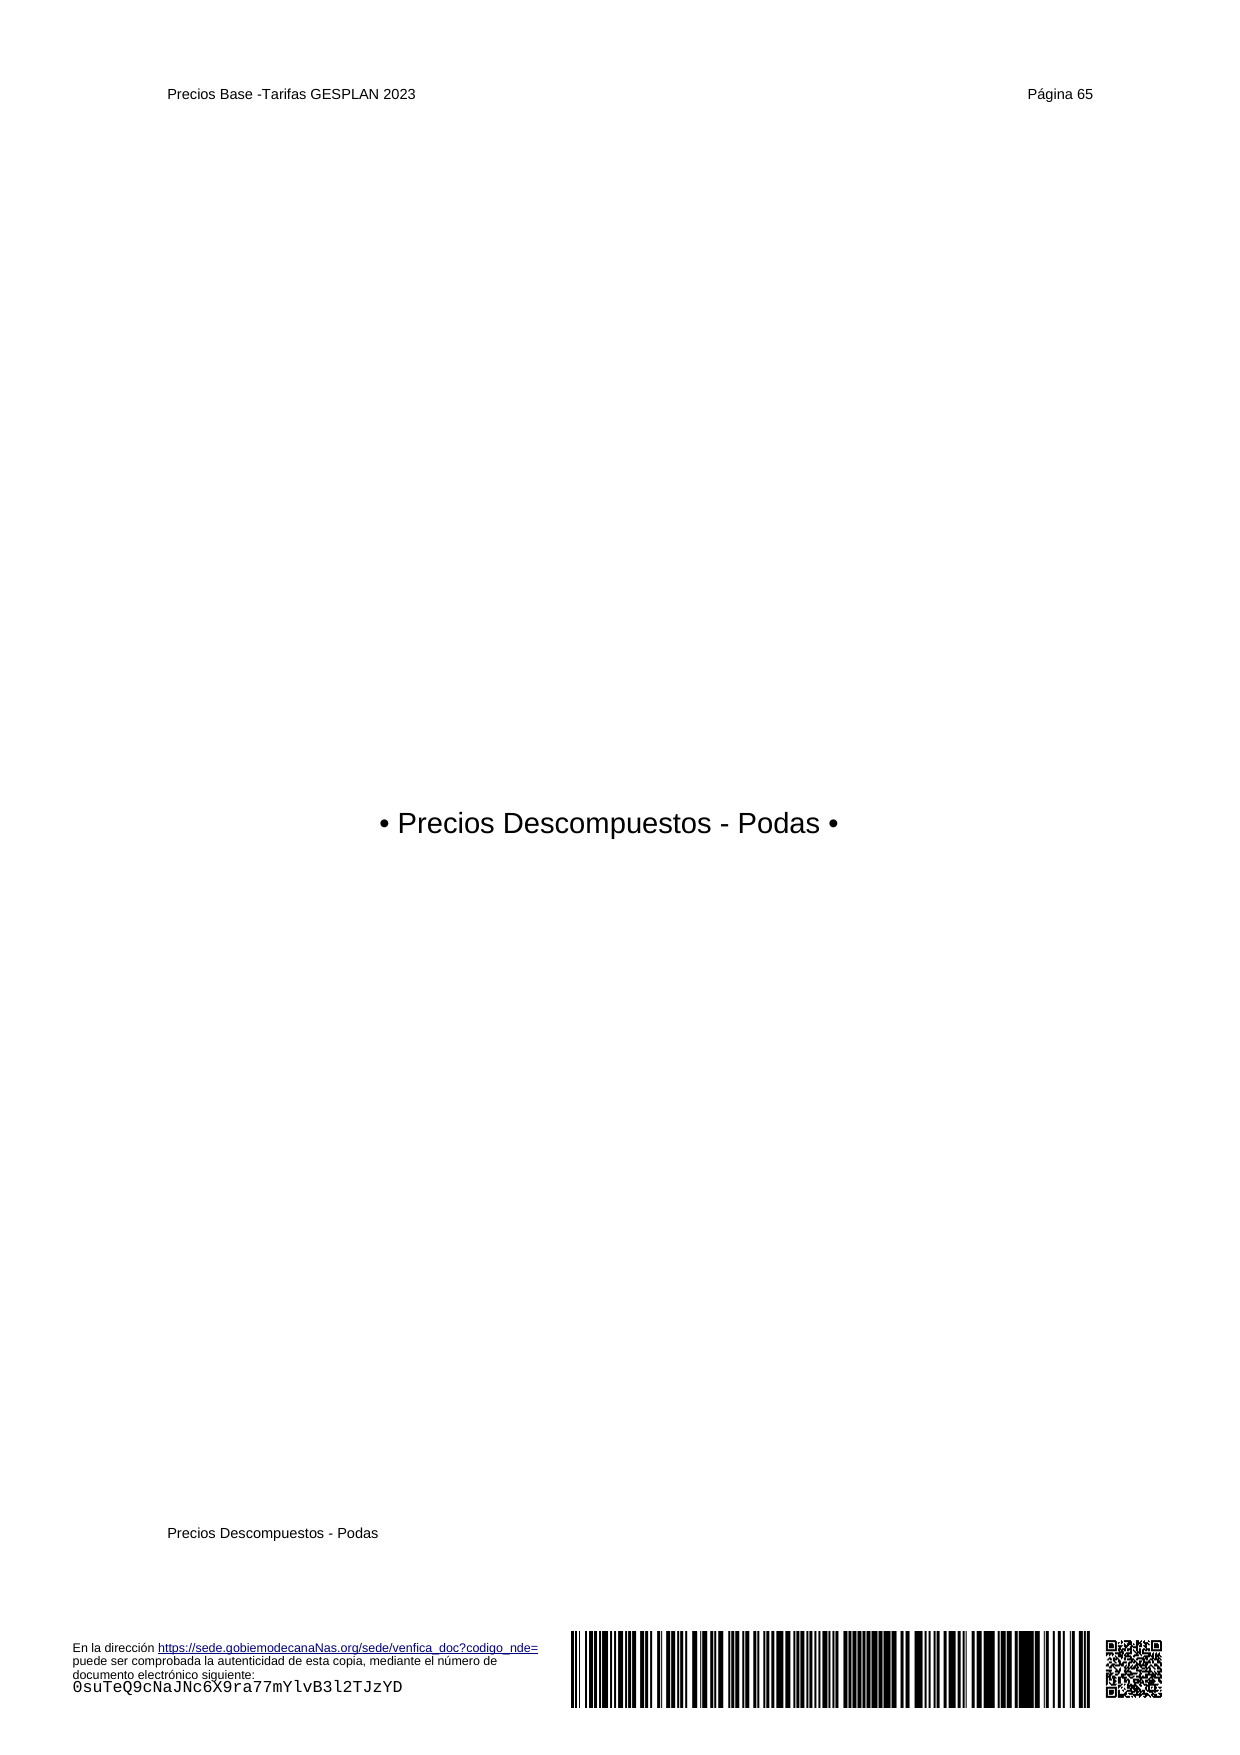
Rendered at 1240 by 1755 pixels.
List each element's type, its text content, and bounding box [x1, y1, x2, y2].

text Página 65 [1027, 88, 1101, 102]
subtitle • Precios Descompuestos - Podas • [379, 810, 887, 839]
picture [571, 1631, 1168, 1708]
text Precios Descompuestos - Podas [167, 1526, 397, 1541]
text En la dirección https://sede.gobiemodecanaNas.org/sede/venfica_doc?codigo_nde= puede ser comprobada la autenticidad de esta copia, mediante el número de documento electrónico siguiente: 0suTeQ9cNaJNc6X9ra77mYlvB3l2TJzYD [72, 1641, 542, 1695]
text Precios Base -Tarifas GESPLAN 2023 [167, 88, 442, 102]
